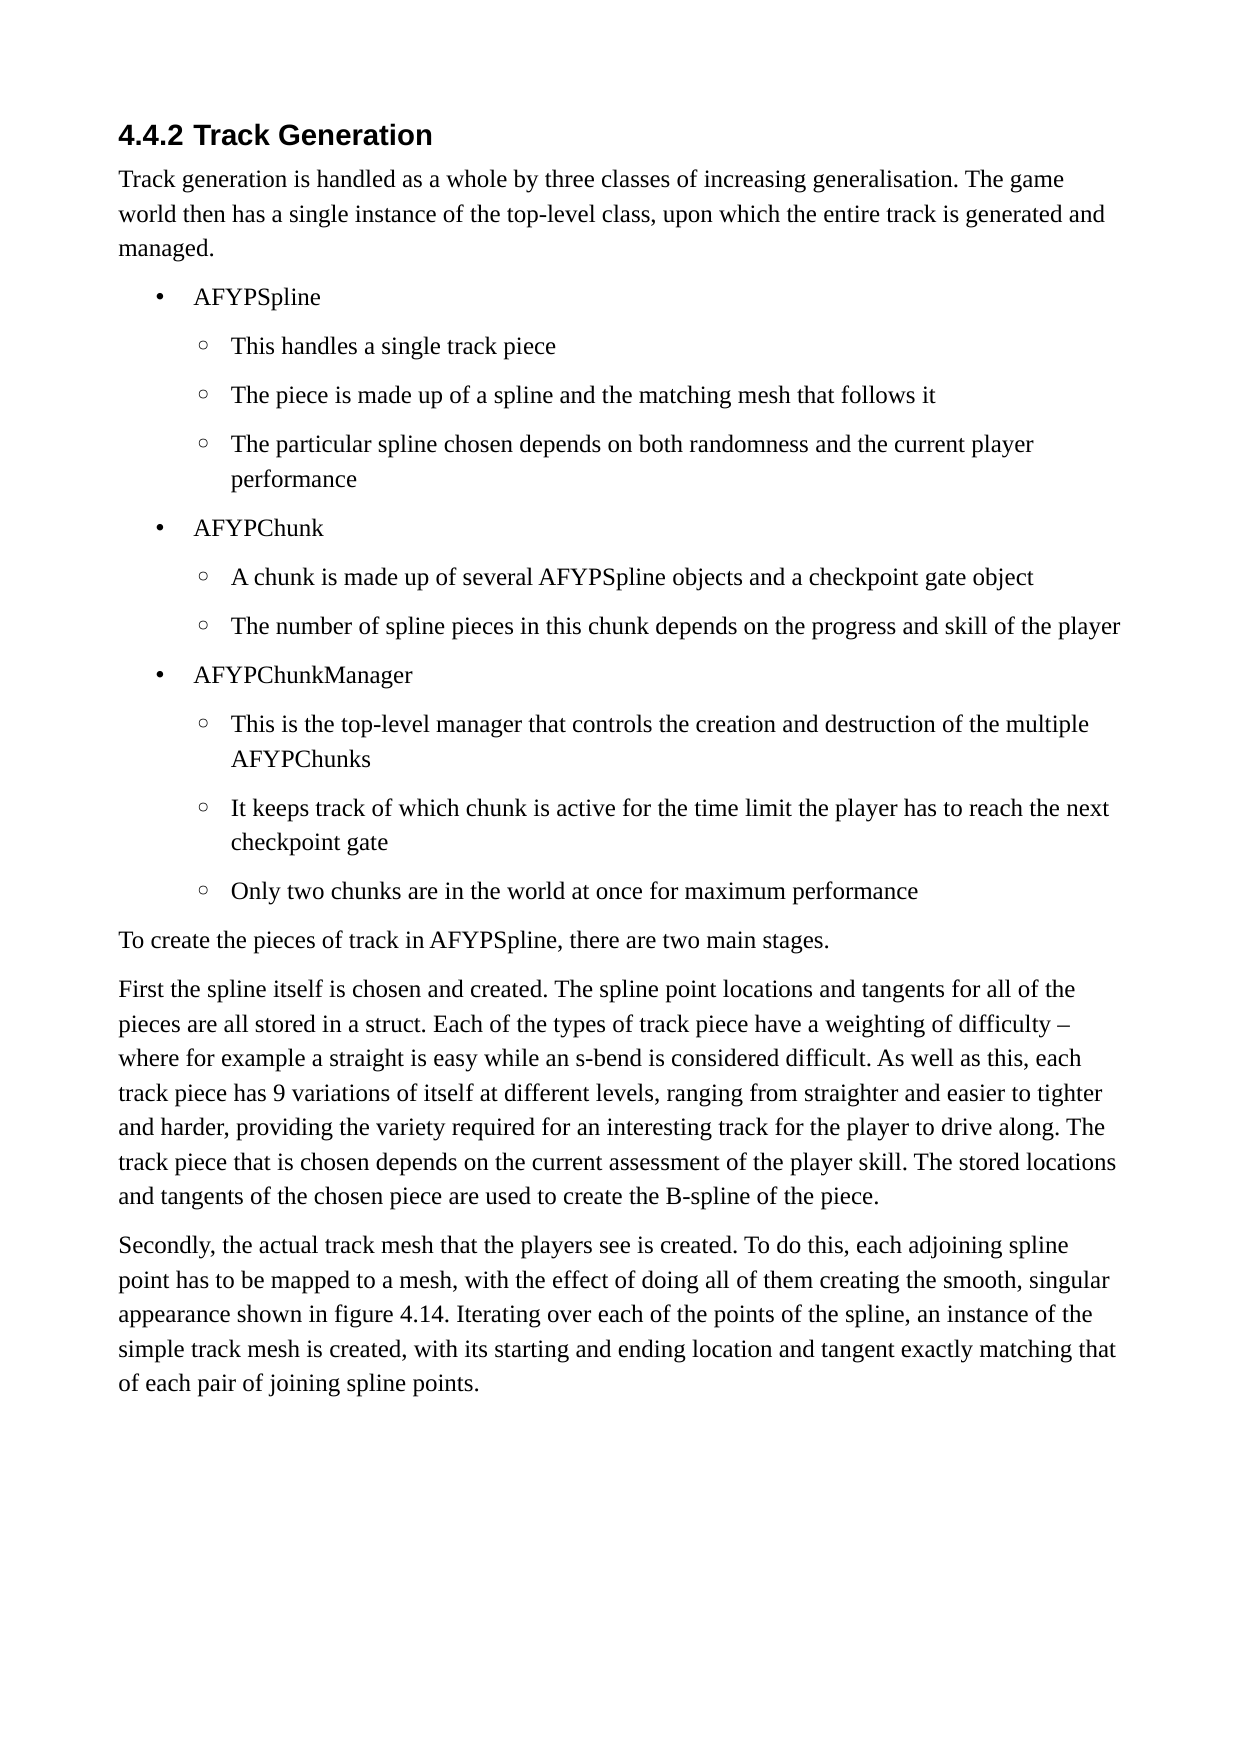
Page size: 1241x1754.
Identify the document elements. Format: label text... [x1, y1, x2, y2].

list The particular spline chosen depends on both randomness and the current player performance [193, 429, 1122, 493]
list The piece is made up of a spline and the matching mesh that follows it [193, 381, 1122, 409]
list AFYPChunk [156, 513, 1122, 542]
list AFYPSpline [156, 282, 1122, 311]
list This handles a single track piece [193, 331, 1122, 360]
list This is the top-level manager that controls the creation and destruction of the multiple AFYPChunks [193, 709, 1122, 773]
list The number of spline pieces in this chunk depends on the progress and skill of the player [193, 611, 1122, 640]
list A chunk is made up of several AFYPSpline objects and a checkpoint gate object [193, 562, 1122, 591]
text First the spline itself is chosen and created. The spline point locations and tangents for all of the pieces are all stored in a struct. Each of the types of track piece have a weighting of difficulty – where for example a straight is easy while an s-bend is considered difficult. As well as this, each track piece has 9 variations of itself at different levels, ranging from straighter and easier to tighter and harder, providing the variety required for an interesting track for the player to drive along. The track piece that is chosen depends on the current assessment of the player skill. The stored locations and tangents of the chosen piece are used to create the B-spline of the piece. [118, 974, 1122, 1210]
list AFYPChunkManager [156, 660, 1122, 689]
subtitle Track Generation [118, 118, 1122, 152]
text Track generation is handled as a whole by three classes of increasing generalisation. The game world then has a single instance of the top-level class, upon which the entire track is generated and managed. [118, 164, 1122, 262]
list It keeps track of which chunk is active for the time limit the player has to reach the next checkpoint gate [193, 793, 1122, 856]
text Secondly, the actual track mesh that the players see is created. To do this, each adjoining spline point has to be mapped to a mesh, with the effect of doing all of them creating the smooth, singular appearance shown in figure 4.14. Iterating over each of the points of the spline, an instance of the simple track mesh is created, with its starting and ending location and tangent exactly matching that of each pair of joining spline points. [118, 1231, 1122, 1397]
text To create the pieces of track in AFYPSpline, there are two main stages. [118, 926, 1122, 954]
list Only two chunks are in the world at once for maximum performance [193, 876, 1122, 905]
